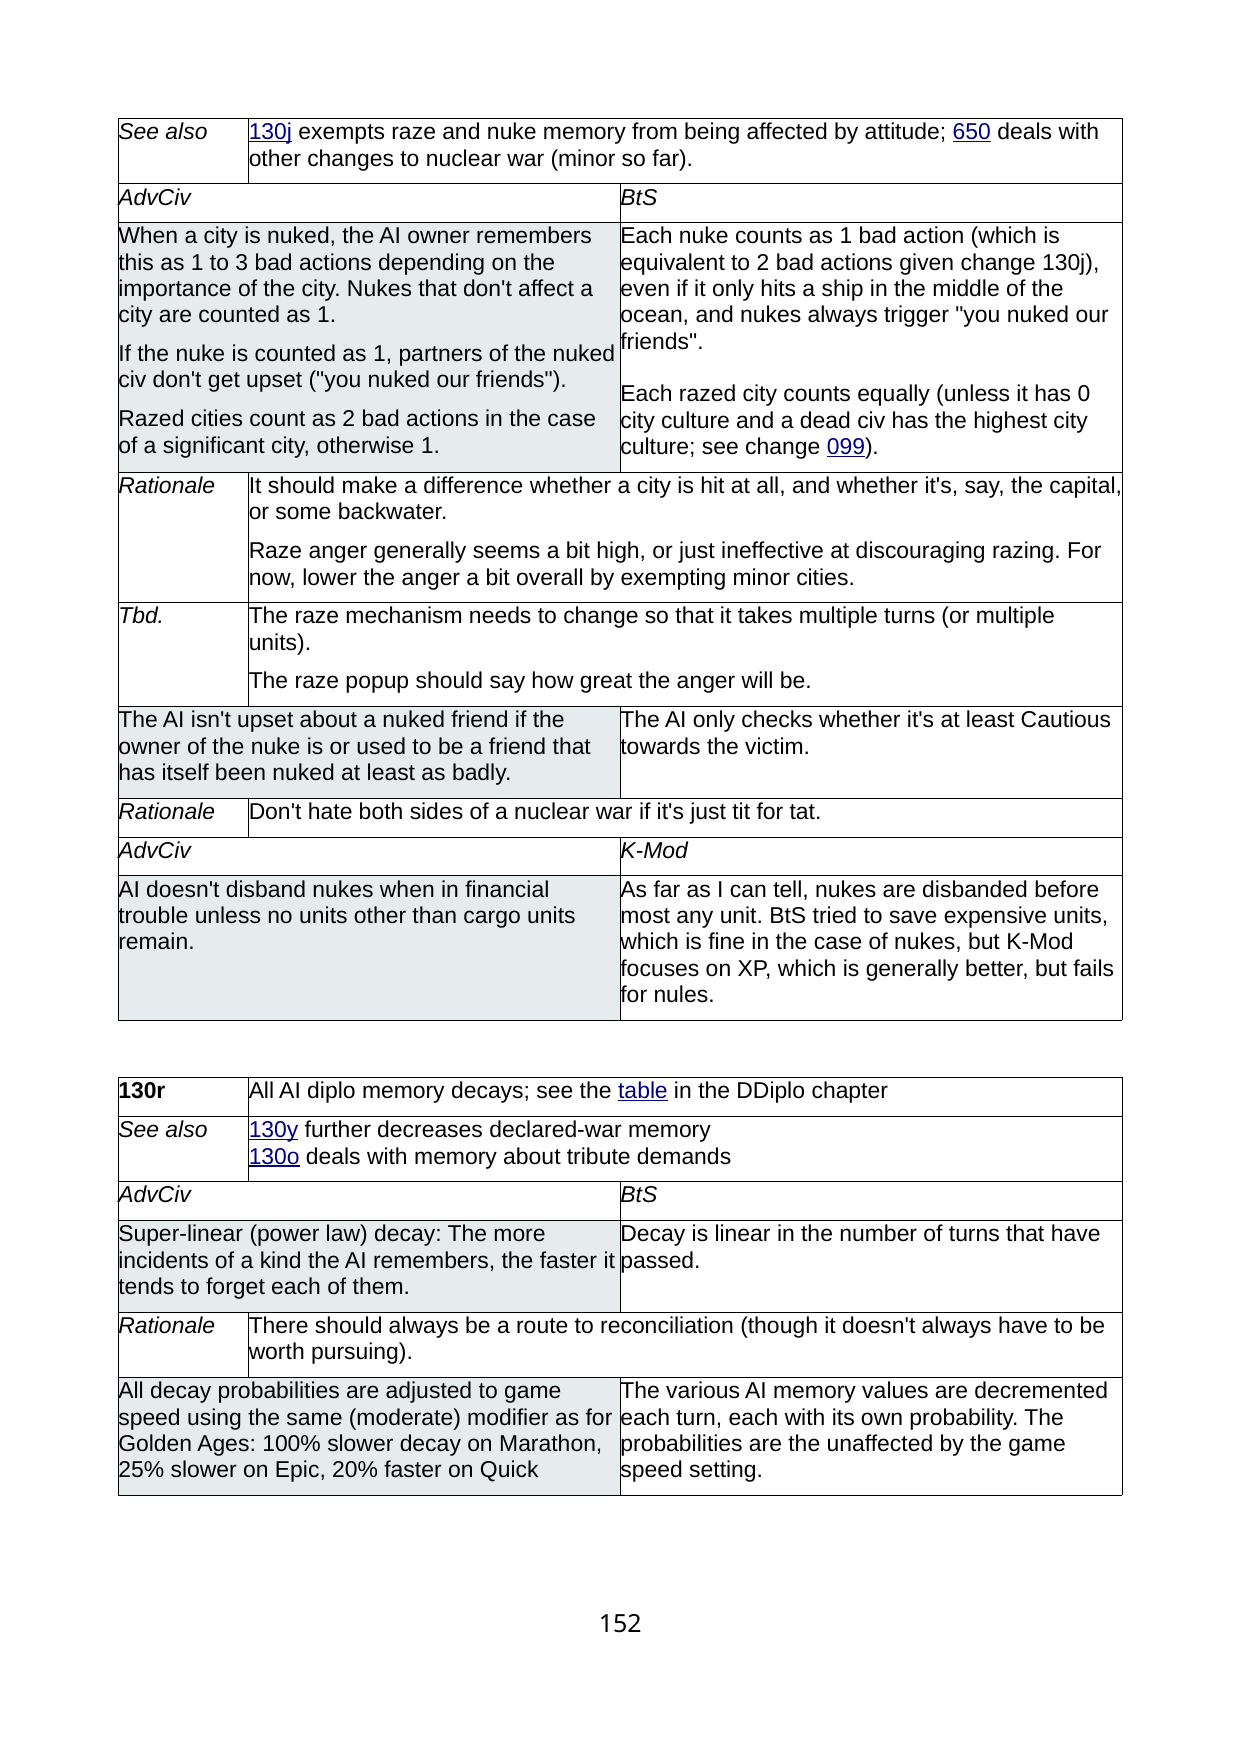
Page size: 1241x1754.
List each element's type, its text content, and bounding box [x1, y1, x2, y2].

table_cell Each nuke counts as 1 bad action (which is equivalent to 2 bad actions given change 130j), even if it only hits a ship in the middle of the ocean, and nukes always trigger "you nuked our friends". Each razed city counts equally (unless it has 0 city culture and a dead civ has the highest city culture; see change 099). [621, 223, 1122, 472]
table_cell K-Mod [621, 838, 1122, 875]
table_cell Decay is linear in the number of turns that have passed. [621, 1221, 1122, 1312]
table_cell Rationale [119, 473, 248, 602]
table_cell It should make a difference whether a city is hit at all, and whether it's, say, the capital, or some backwater. Raze anger generally seems a bit high, or just ineffective at discouraging razing. For now, lower the anger a bit overall by exempting minor cities. [249, 473, 1122, 602]
table_cell Rationale [119, 1313, 248, 1377]
table_cell The various AI memory values are decremented each turn, each with its own probability. The probabilities are the unaffected by the game speed setting. [621, 1378, 1122, 1495]
table_cell When a city is nuked, the AI owner remembers this as 1 to 3 bad actions depending on the importance of the city. Nukes that don't affect a city are counted as 1. If the nuke is counted as 1, partners of the nuked civ don't get upset ("you nuked our friends"). Razed cities count as 2 bad actions in the case of a significant city, otherwise 1. [119, 223, 620, 472]
table_cell 130y further decreases declared-war memory 130o deals with memory about tribute demands [249, 1117, 1122, 1181]
table_cell Tbd. [119, 603, 248, 706]
table_cell There should always be a route to reconciliation (though it doesn't always have to be worth pursuing). [249, 1313, 1122, 1377]
table_cell Rationale [119, 799, 248, 837]
table_cell The raze mechanism needs to change so that it takes multiple turns (or multiple units). The raze popup should say how great the anger will be. [249, 603, 1122, 706]
table_cell See also [119, 1117, 248, 1181]
table_cell 130j exempts raze and nuke memory from being affected by attitude; 650 deals with other changes to nuclear war (minor so far). [249, 119, 1122, 183]
table_cell All decay probabilities are adjusted to game speed using the same (moderate) modifier as for Golden Ages: 100% slower decay on Marathon, 25% slower on Epic, 20% faster on Quick [119, 1378, 620, 1495]
table_cell BtS [621, 184, 1122, 222]
table_cell Don't hate both sides of a nuclear war if it's just tit for tat. [249, 799, 1122, 837]
table_cell The AI isn't upset about a nuked friend if the owner of the nuke is or used to be a friend that has itself been nuked at least as badly. [119, 707, 620, 798]
table_cell AdvCiv [119, 1182, 620, 1220]
table_cell AdvCiv [119, 838, 620, 875]
table_header All AI diplo memory decays; see the table in the DDiplo chapter [249, 1078, 1122, 1116]
table_cell AI doesn't disband nukes when in financial trouble unless no units other than cargo units remain. [119, 876, 620, 1020]
table_cell Super-linear (power law) decay: The more incidents of a kind the AI remembers, the faster it tends to forget each of them. [119, 1221, 620, 1312]
table_cell BtS [621, 1182, 1122, 1220]
table_cell The AI only checks whether it's at least Cautious towards the victim. [621, 707, 1122, 798]
table_cell See also [119, 119, 248, 183]
table_cell As far as I can tell, nukes are disbanded before most any unit. BtS tried to save expensive units, which is fine in the case of nukes, but K-Mod focuses on XP, which is generally better, but fails for nules. [621, 876, 1122, 1020]
table_cell AdvCiv [119, 184, 620, 222]
table_header 130r [119, 1078, 248, 1116]
